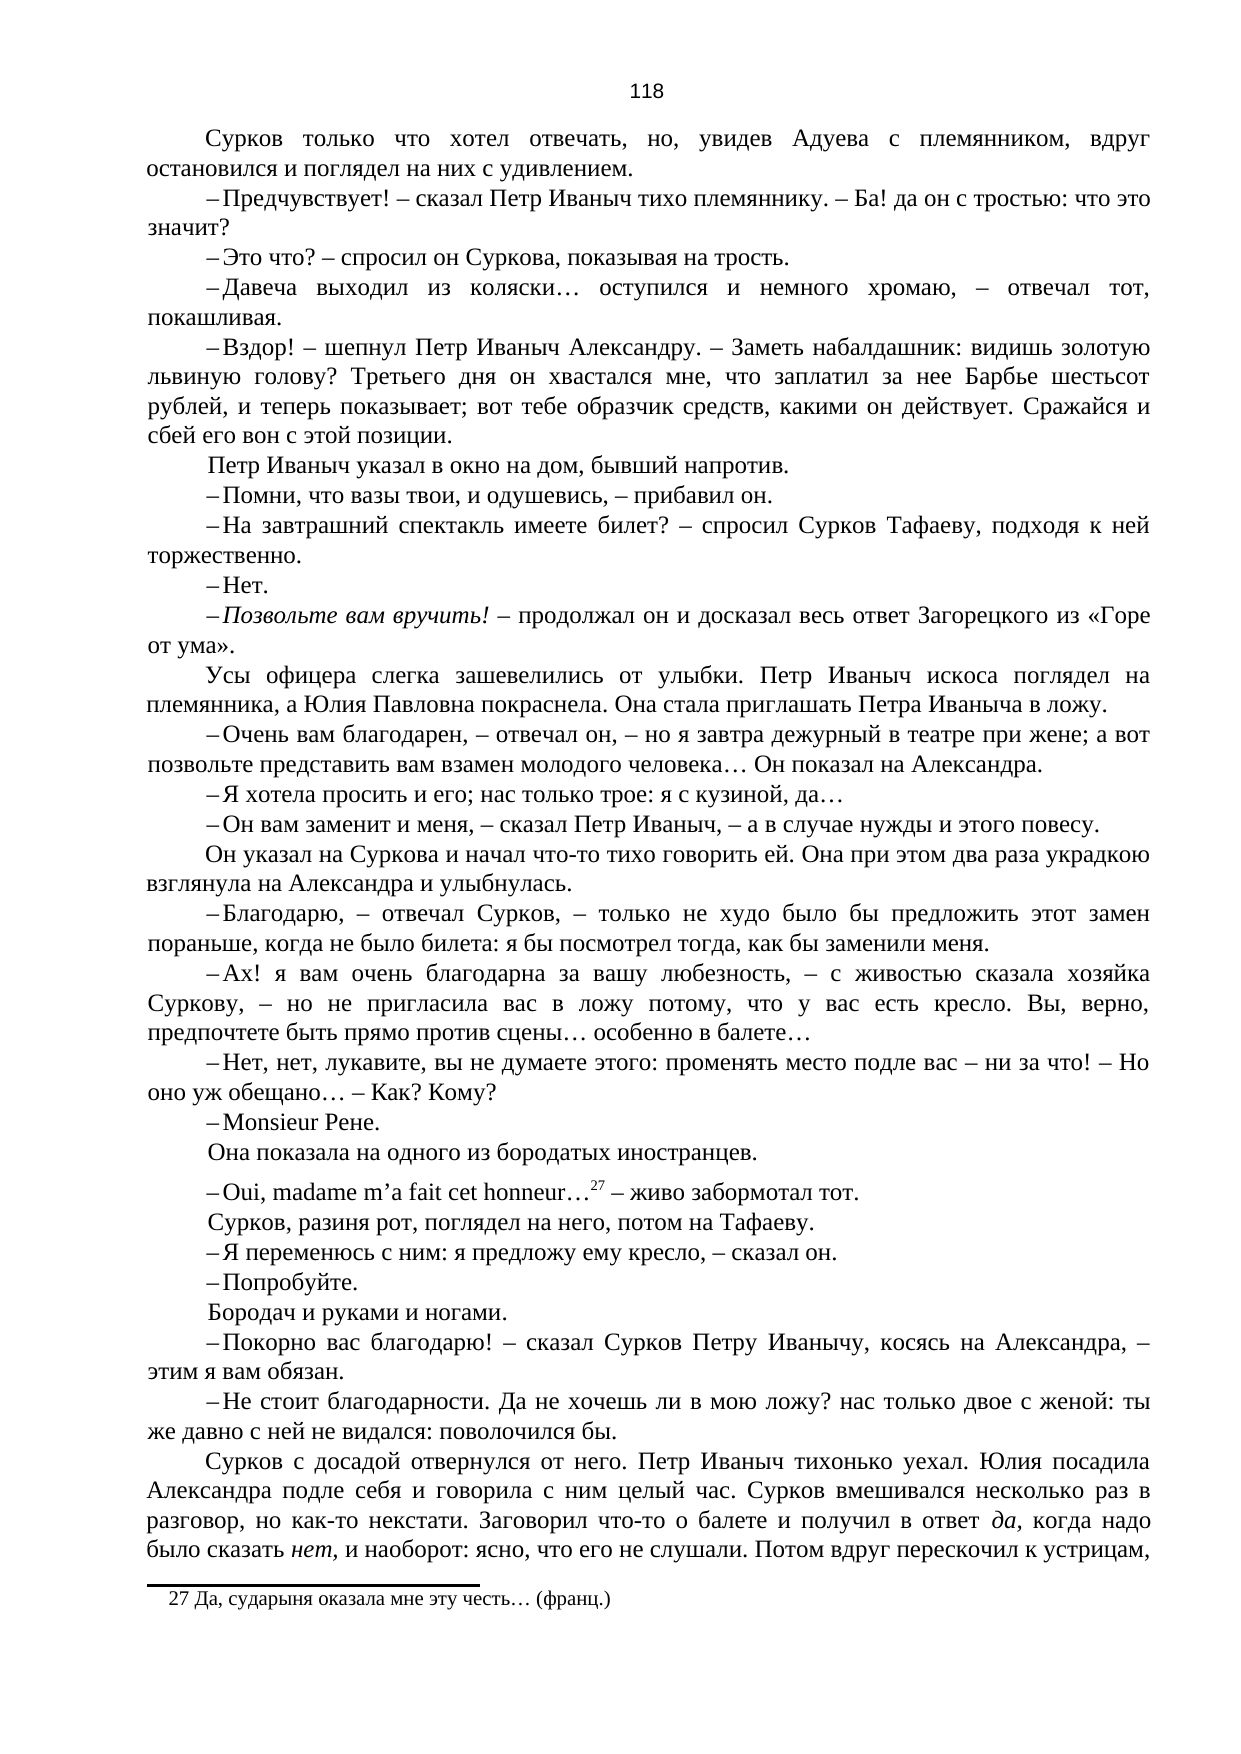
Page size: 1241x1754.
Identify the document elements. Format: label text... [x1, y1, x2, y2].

list Благодарю, – отвечал Сурков, – только не худо было бы предложить этот замен пораньше, когда не было билета: я бы посмотрел тогда, как бы заменили меня. [147, 898, 1151, 957]
list Нет. [147, 570, 1151, 599]
list Не стоит благодарности. Да не хочешь ли в мою ложу? нас только двое с женой: ты же давно с ней не видался: поволочился бы. [147, 1386, 1151, 1444]
text Она показала на одного из бородатых иностранцев. [207, 1137, 1151, 1166]
list Нет, нет, лукавите, вы не думаете этого: променять место подле вас – ни за что! – Но оно уж обещано… – Как? Кому? [147, 1047, 1151, 1106]
text Сурков, разиня рот, поглядел на него, потом на Тафаеву. [207, 1207, 1151, 1235]
text Сурков только что хотел отвечать, но, увидев Адуева с племянником, вдруг остановился и поглядел на них с удивлением. [146, 123, 1151, 181]
list Позвольте вам вручить! – продолжал он и досказал весь ответ Загорецкого из «Горе от ума». [147, 600, 1151, 658]
list Давеча выходил из коляски… оступился и немного хромаю, – отвечал тот, покашливая. [147, 272, 1151, 331]
list Monsieur Рене. [147, 1107, 1151, 1136]
list Да, сударыня оказала мне эту честь… (франц.) [168, 1586, 1152, 1610]
list Oui, madame m’a fait cet honneur… – живо забормотал тот. [147, 1177, 1151, 1205]
list Покорно вас благодарю! – сказал Сурков Петру Иванычу, косясь на Александра, – этим я вам обязан. [147, 1327, 1151, 1385]
list Вздор! – шепнул Петр Иваныч Александру. – Заметь набалдашник: видишь золотую львиную голову? Третьего дня он хвастался мне, что заплатил за нее Барбье шестьсот рублей, и теперь показывает; вот тебе образчик средств, какими он действует. Сражайся и сбей его вон с этой позиции. [147, 332, 1151, 449]
list Очень вам благодарен, – отвечал он, – но я завтра дежурный в театре при жене; а вот позвольте представить вам взамен молодого человека… Он показал на Александра. [147, 719, 1151, 778]
text Сурков с досадой отвернулся от него. Петр Иваныч тихонько уехал. Юлия посадила Александра подле себя и говорила с ним целый час. Сурков вмешивался несколько раз в разговор, но как-то некстати. Заговорил что-то о балете и получил в ответ да, когда надо было сказать нет, и наоборот: ясно, что его не слушали. Потом вдруг перескочил к устрицам, [146, 1446, 1151, 1563]
list Я хотела просить и его; нас только трое: я с кузиной, да… [147, 779, 1151, 808]
list Он вам заменит и меня, – сказал Петр Иваныч, – а в случае нужды и этого повесу. [147, 809, 1151, 838]
text Усы офицера слегка зашевелились от улыбки. Петр Иваныч искоса поглядел на племянника, а Юлия Павловна покраснела. Она стала приглашать Петра Иваныча в ложу. [146, 660, 1151, 718]
text Он указал на Суркова и начал что-то тихо говорить ей. Она при этом два раза украдкою взглянула на Александра и улыбнулась. [146, 839, 1151, 897]
list Ах! я вам очень благодарна за вашу любезность, – с живостью сказала хозяйка Суркову, – но не пригласила вас в ложу потому, что у вас есть кресло. Вы, верно, предпочтете быть прямо против сцены… особенно в балете… [147, 958, 1151, 1046]
list Я переменюсь с ним: я предложу ему кресло, – сказал он. [147, 1237, 1151, 1265]
text Петр Иваныч указал в окно на дом, бывший напротив. [207, 451, 1151, 479]
list На завтрашний спектакль имеете билет? – спросил Сурков Тафаеву, подходя к ней торжественно. [147, 511, 1151, 569]
list Помни, что вазы твои, и одушевись, – прибавил он. [147, 481, 1151, 509]
list Попробуйте. [147, 1267, 1151, 1295]
text Бородач и руками и ногами. [207, 1297, 1151, 1325]
list Это что? – спросил он Суркова, показывая на трость. [147, 242, 1151, 271]
list Предчувствует! – сказал Петр Иваныч тихо племяннику. – Ба! да он с тростью: что это значит? [147, 183, 1151, 241]
